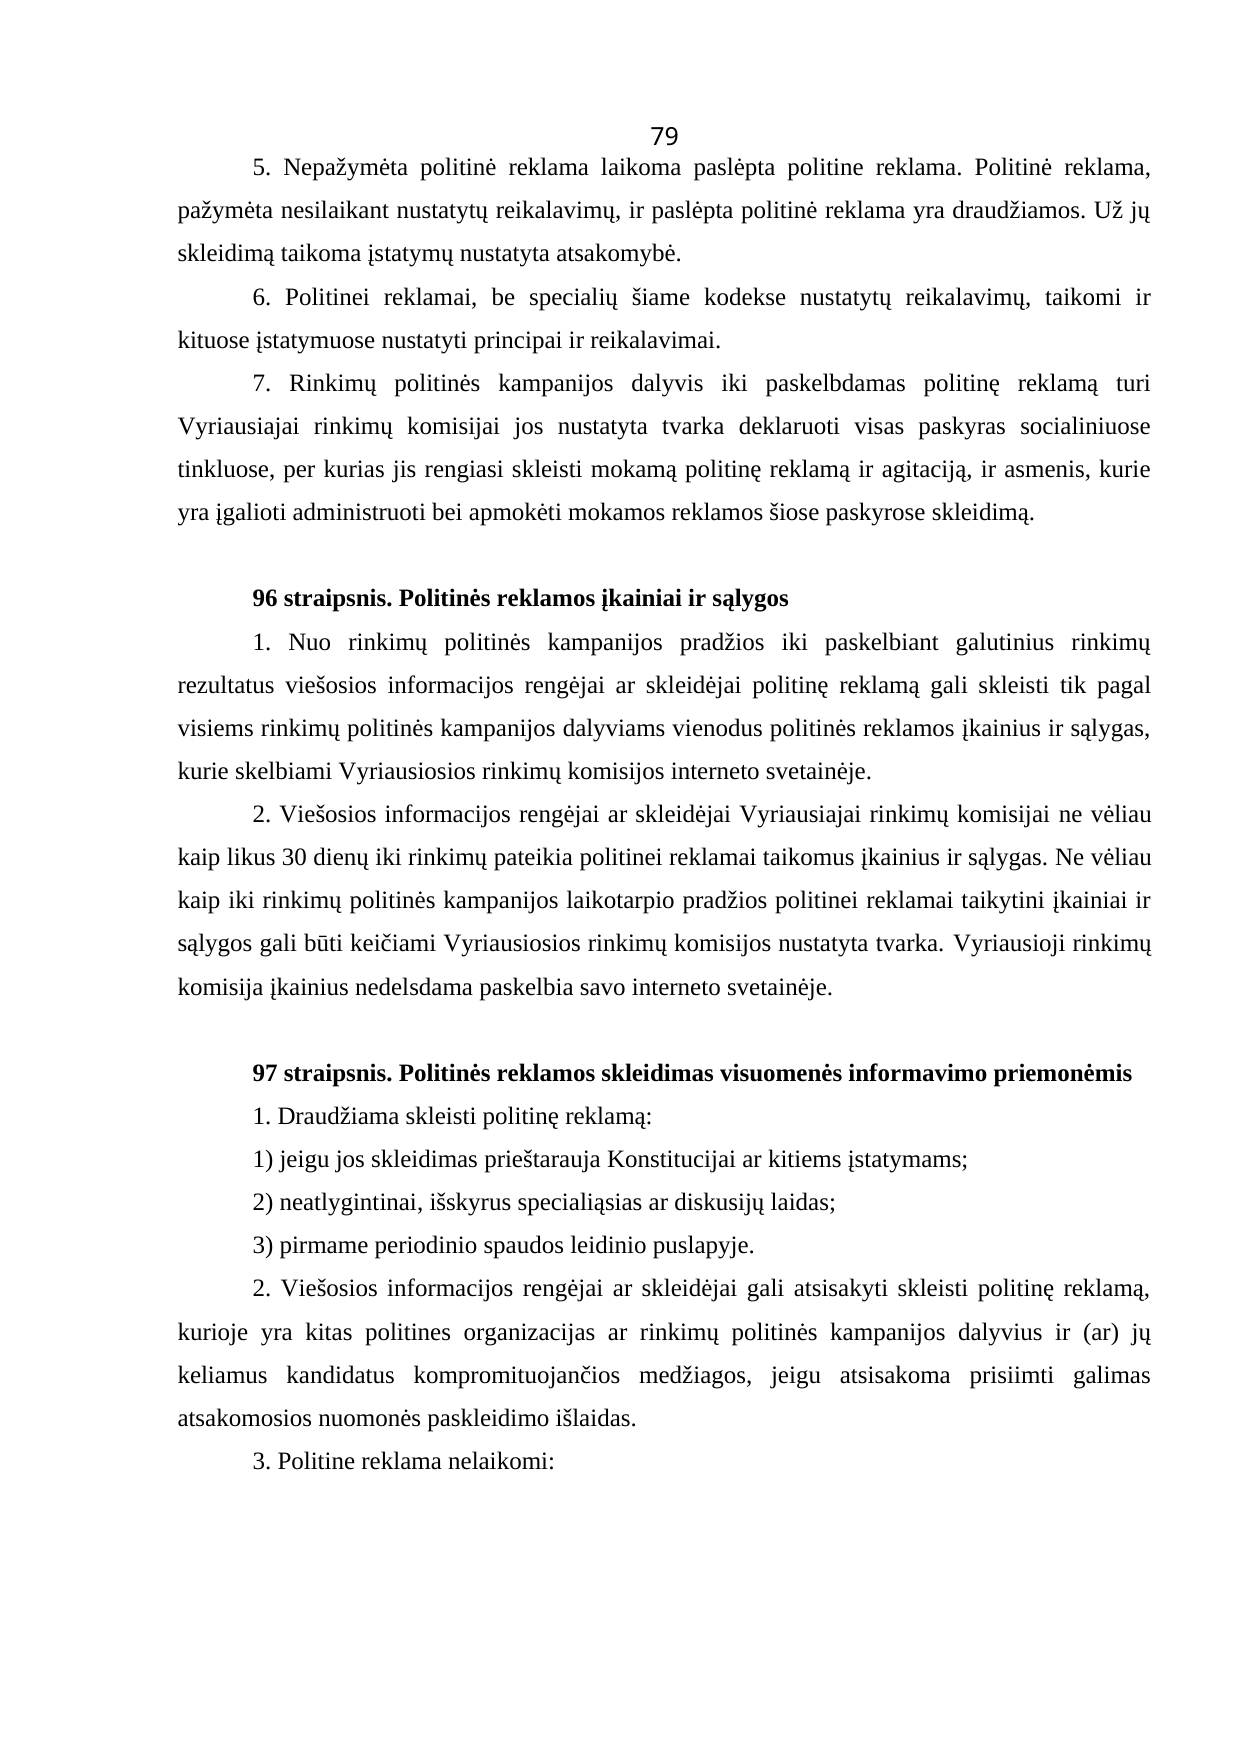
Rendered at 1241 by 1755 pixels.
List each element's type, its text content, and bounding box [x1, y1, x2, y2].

text 2. Viešosios informacijos rengėjai ar skleidėjai gali atsisakyti skleisti politinę reklamą, kurioje yra kitas politines organizacijas ar rinkimų politinės kampanijos dalyvius ir (ar) jų keliamus kandidatus kompromituojančios medžiagos, jeigu atsisakoma prisiimti galimas atsakomosios nuomonės paskleidimo išlaidas. [177, 1273, 1152, 1432]
text 1. Draudžiama skleisti politinę reklamą: [177, 1101, 1152, 1130]
text 7. Rinkimų politinės kampanijos dalyvis iki paskelbdamas politinę reklamą turi Vyriausiajai rinkimų komisijai jos nustatyta tvarka deklaruoti visas paskyras socialiniuose tinkluose, per kurias jis rengiasi skleisti mokamą politinę reklamą ir agitaciją, ir asmenis, kurie yra įgalioti administruoti bei apmokėti mokamos reklamos šiose paskyrose skleidimą. [177, 368, 1152, 526]
text 3) pirmame periodinio spaudos leidinio puslapyje. [177, 1230, 1152, 1259]
text 2. Viešosios informacijos rengėjai ar skleidėjai Vyriausiajai rinkimų komisijai ne vėliau kaip likus 30 dienų iki rinkimų pateikia politinei reklamai taikomus įkainius ir sąlygas. Ne vėliau kaip iki rinkimų politinės kampanijos laikotarpio pradžios politinei reklamai taikytini įkainiai ir sąlygos gali būti keičiami Vyriausiosios rinkimų komisijos nustatyta tvarka. Vyriausioji rinkimų komisija įkainius nedelsdama paskelbia savo interneto svetainėje. [177, 799, 1152, 1000]
text 5. Nepažymėta politinė reklama laikoma paslėpta politine reklama. Politinė reklama, pažymėta nesilaikant nustatytų reikalavimų, ir paslėpta politinė reklama yra draudžiamos. Už jų skleidimą taikoma įstatymų nustatyta atsakomybė. [177, 152, 1152, 267]
text 3. Politine reklama nelaikomi: [177, 1446, 1152, 1475]
text 1. Nuo rinkimų politinės kampanijos pradžios iki paskelbiant galutinius rinkimų rezultatus viešosios informacijos rengėjai ar skleidėjai politinę reklamą gali skleisti tik pagal visiems rinkimų politinės kampanijos dalyviams vienodus politinės reklamos įkainius ir sąlygas, kurie skelbiami Vyriausiosios rinkimų komisijos interneto svetainėje. [177, 627, 1152, 785]
text 1) jeigu jos skleidimas prieštarauja Konstitucijai ar kitiems įstatymams; [177, 1144, 1152, 1173]
text 6. Politinei reklamai, be specialių šiame kodekse nustatytų reikalavimų, taikomi ir kituose įstatymuose nustatyti principai ir reikalavimai. [177, 282, 1152, 353]
text 97 straipsnis. Politinės reklamos skleidimas visuomenės informavimo priemonėmis [177, 1058, 1152, 1087]
text 2) neatlygintinai, išskyrus specialiąsias ar diskusijų laidas; [177, 1187, 1152, 1216]
text 96 straipsnis. Politinės reklamos įkainiai ir sąlygos [177, 583, 1152, 612]
